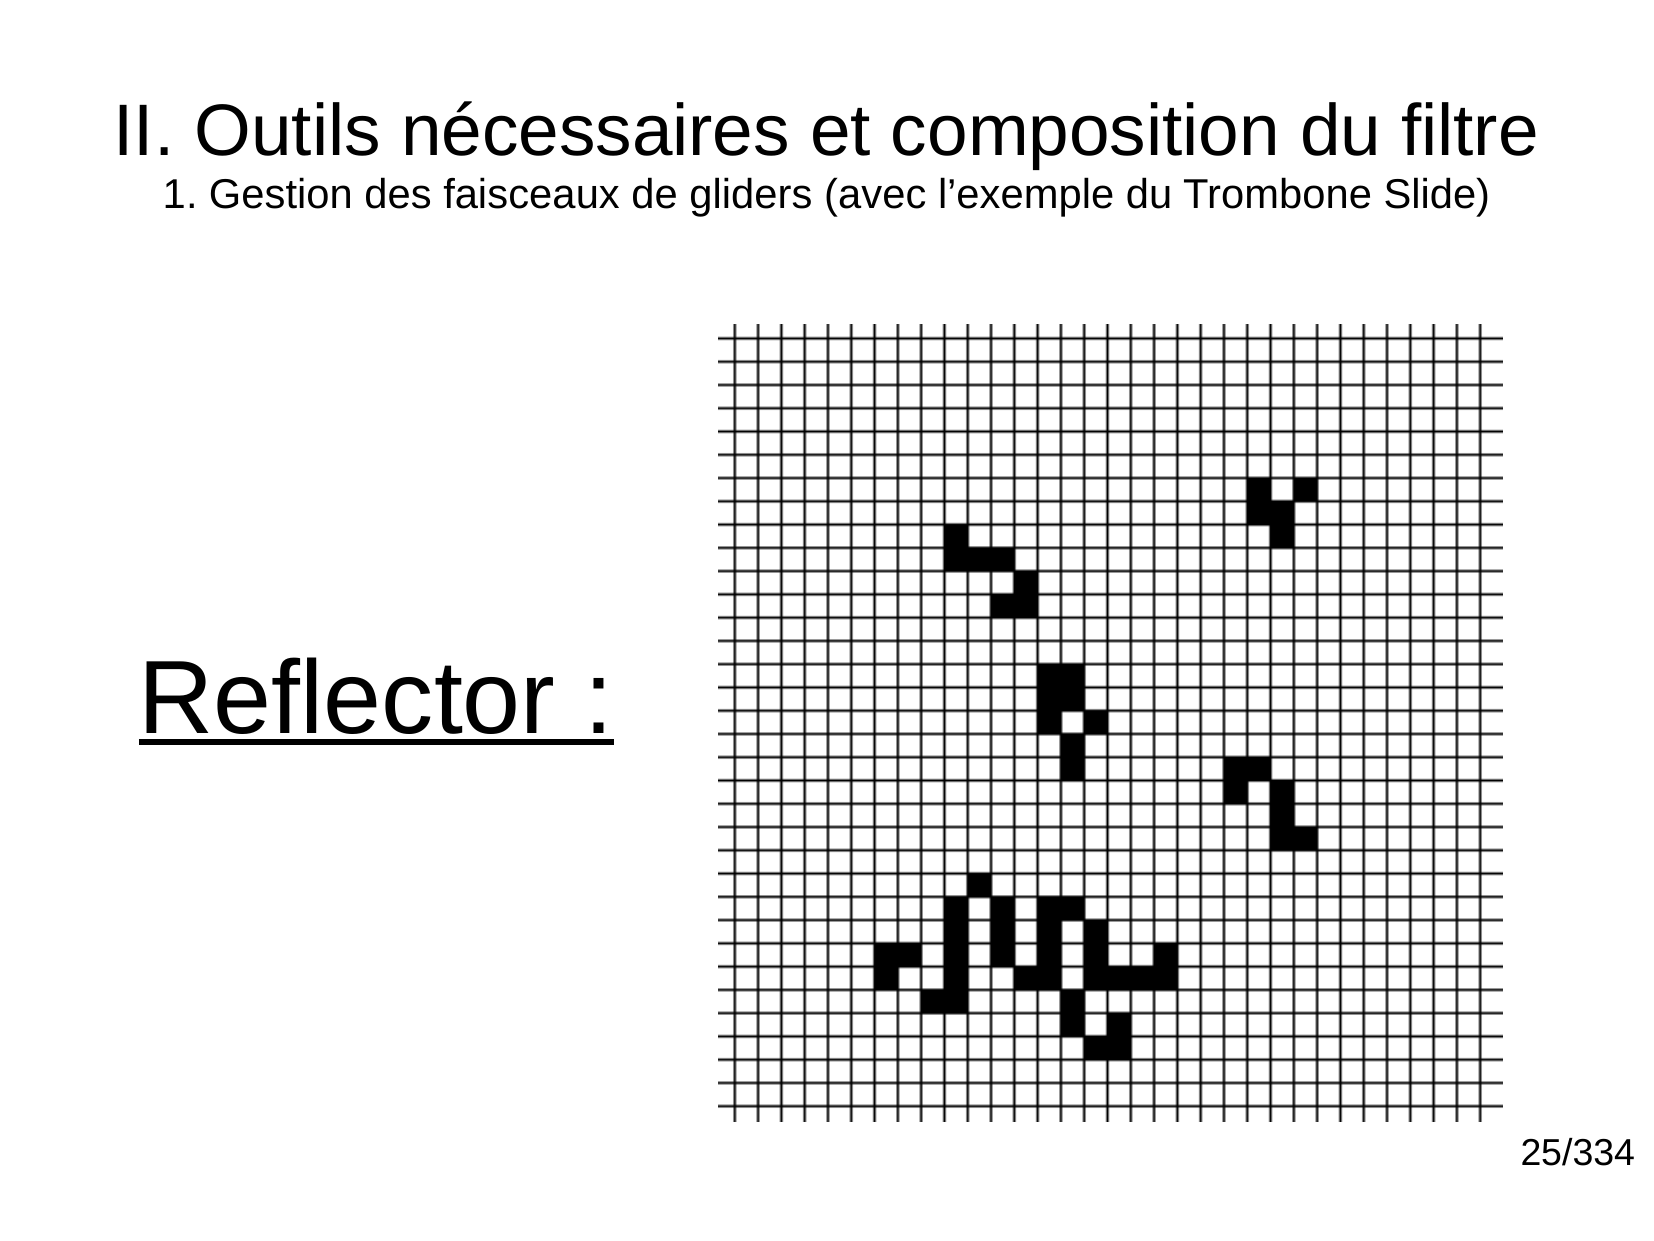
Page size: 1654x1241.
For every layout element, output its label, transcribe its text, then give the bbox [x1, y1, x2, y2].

text_box <number>/334 [1505, 1124, 1654, 1182]
picture [718, 324, 1503, 1123]
title II. Outils nécessaires et composition du filtre 1. Gestion des faisceaux de gliders (avec l’exemple du Trombone Slide) [0, 30, 1654, 276]
text_box Reflector : [124, 631, 629, 763]
